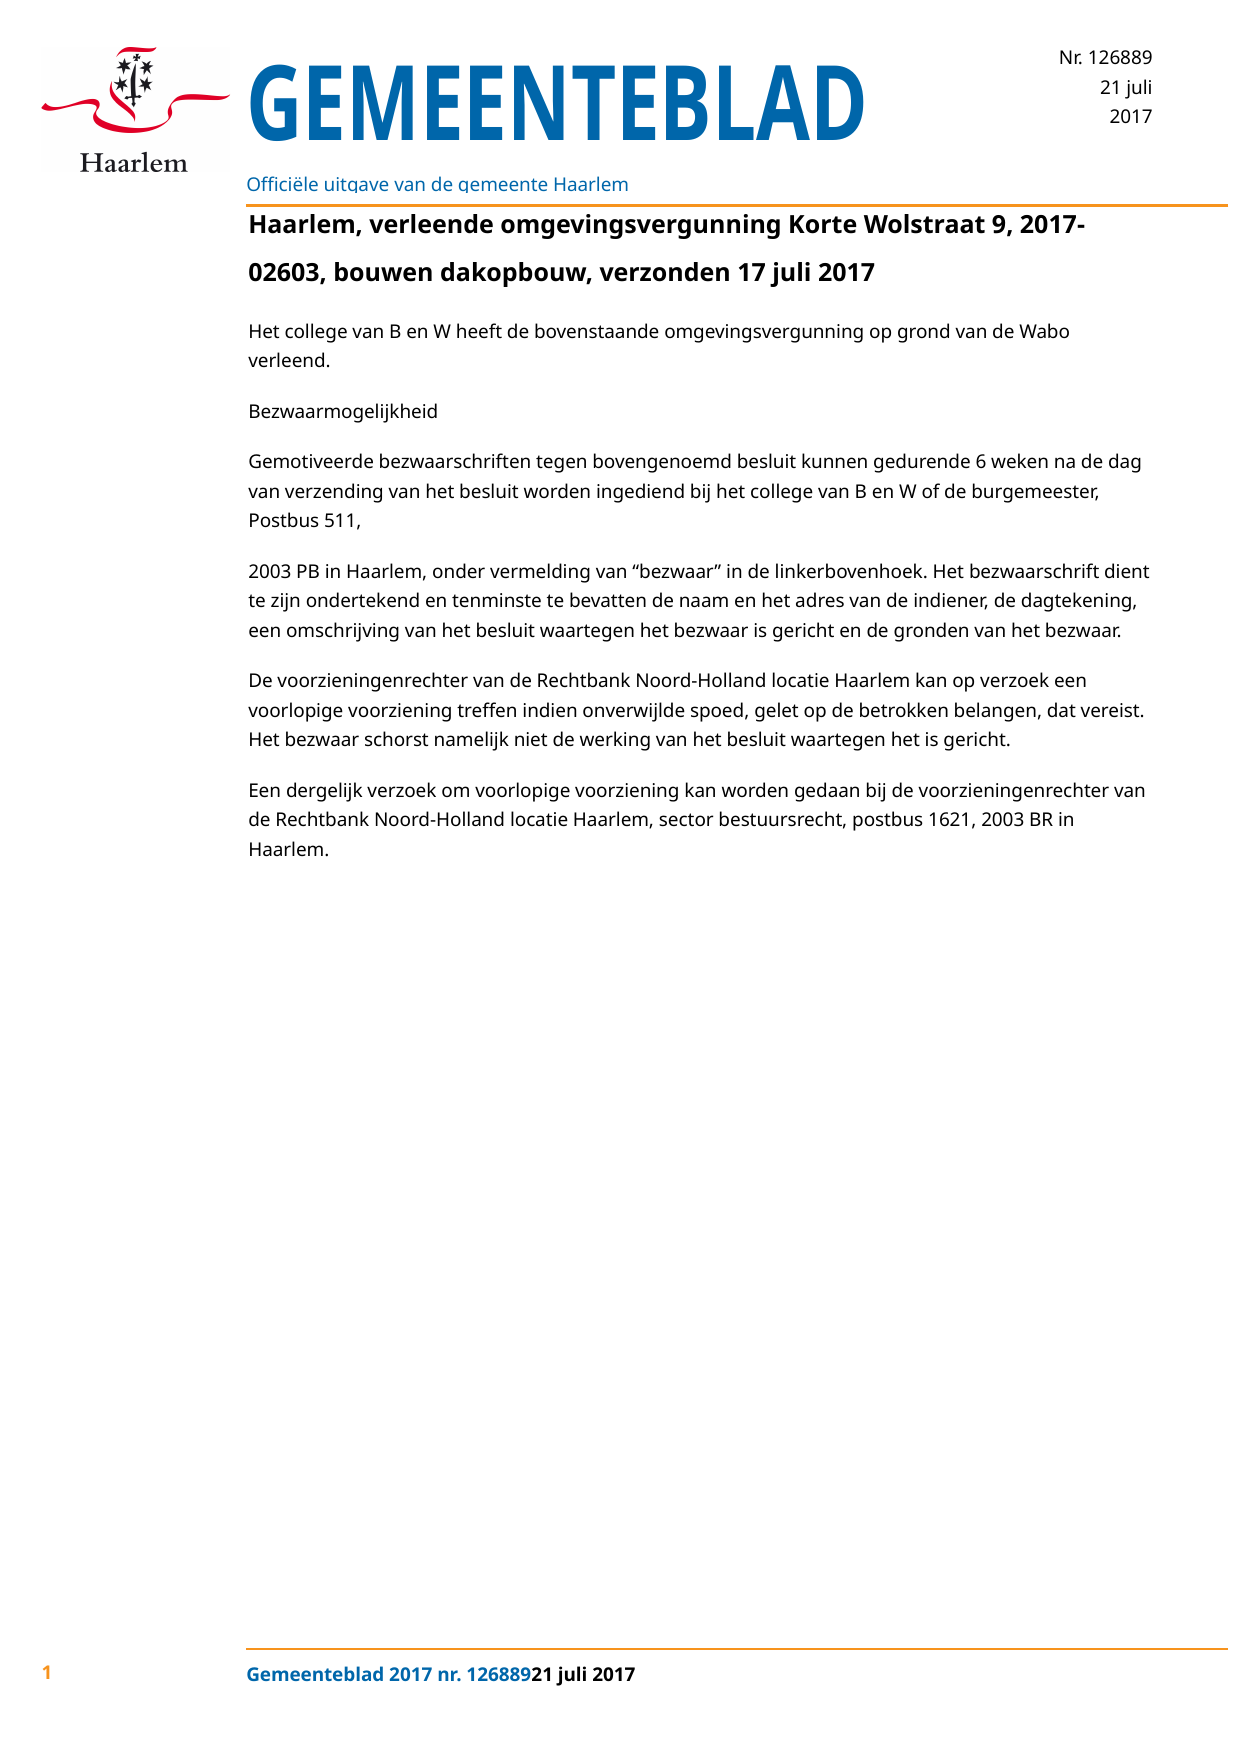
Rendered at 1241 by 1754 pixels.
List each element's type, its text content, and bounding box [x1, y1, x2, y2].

text Het college van B en W heeft de bovenstaande omgevingsvergunning op grond van de Wabo verleend. [248, 318, 1152, 373]
text De voorzieningenrechter van de Rechtbank Noord-Holland locatie Haarlem kan op verzoek een voorlopige voorziening treffen indien onverwijlde spoed, gelet op de betrokken belangen, dat vereist. Het bezwaar schorst namelijk niet de werking van het besluit waartegen het is gericht. [248, 667, 1152, 752]
picture [41, 47, 231, 172]
text Bezwaarmogelijkheid [248, 398, 1152, 424]
text 2003 PB in Haarlem, onder vermelding van “bezwaar” in de linkerbovenhoek. Het bezwaarschrift dient te zijn ondertekend en tenminste te bevatten de naam en het adres van de indiener, de dagtekening, een omschrijving van het besluit waartegen het bezwaar is gericht en de gronden van het bezwaar. [248, 558, 1152, 643]
text Gemotiveerde bezwaarschriften tegen bovengenoemd besluit kunnen gedurende 6 weken na de dag van verzending van het besluit worden ingediend bij het college van B en W of de burgemeester, Postbus 511, [248, 448, 1152, 533]
text Haarlem, verleende omgevingsvergunning Korte Wolstraat 9, 2017-02603, bouwen dakopbouw, verzonden 17 juli 2017 [248, 207, 1152, 288]
text Een dergelijk verzoek om voorlopige voorziening kan worden gedaan bij de voorzieningenrechter van de Rechtbank Noord-Holland locatie Haarlem, sector bestuursrecht, postbus 1621, 2003 BR in Haarlem. [248, 777, 1152, 862]
